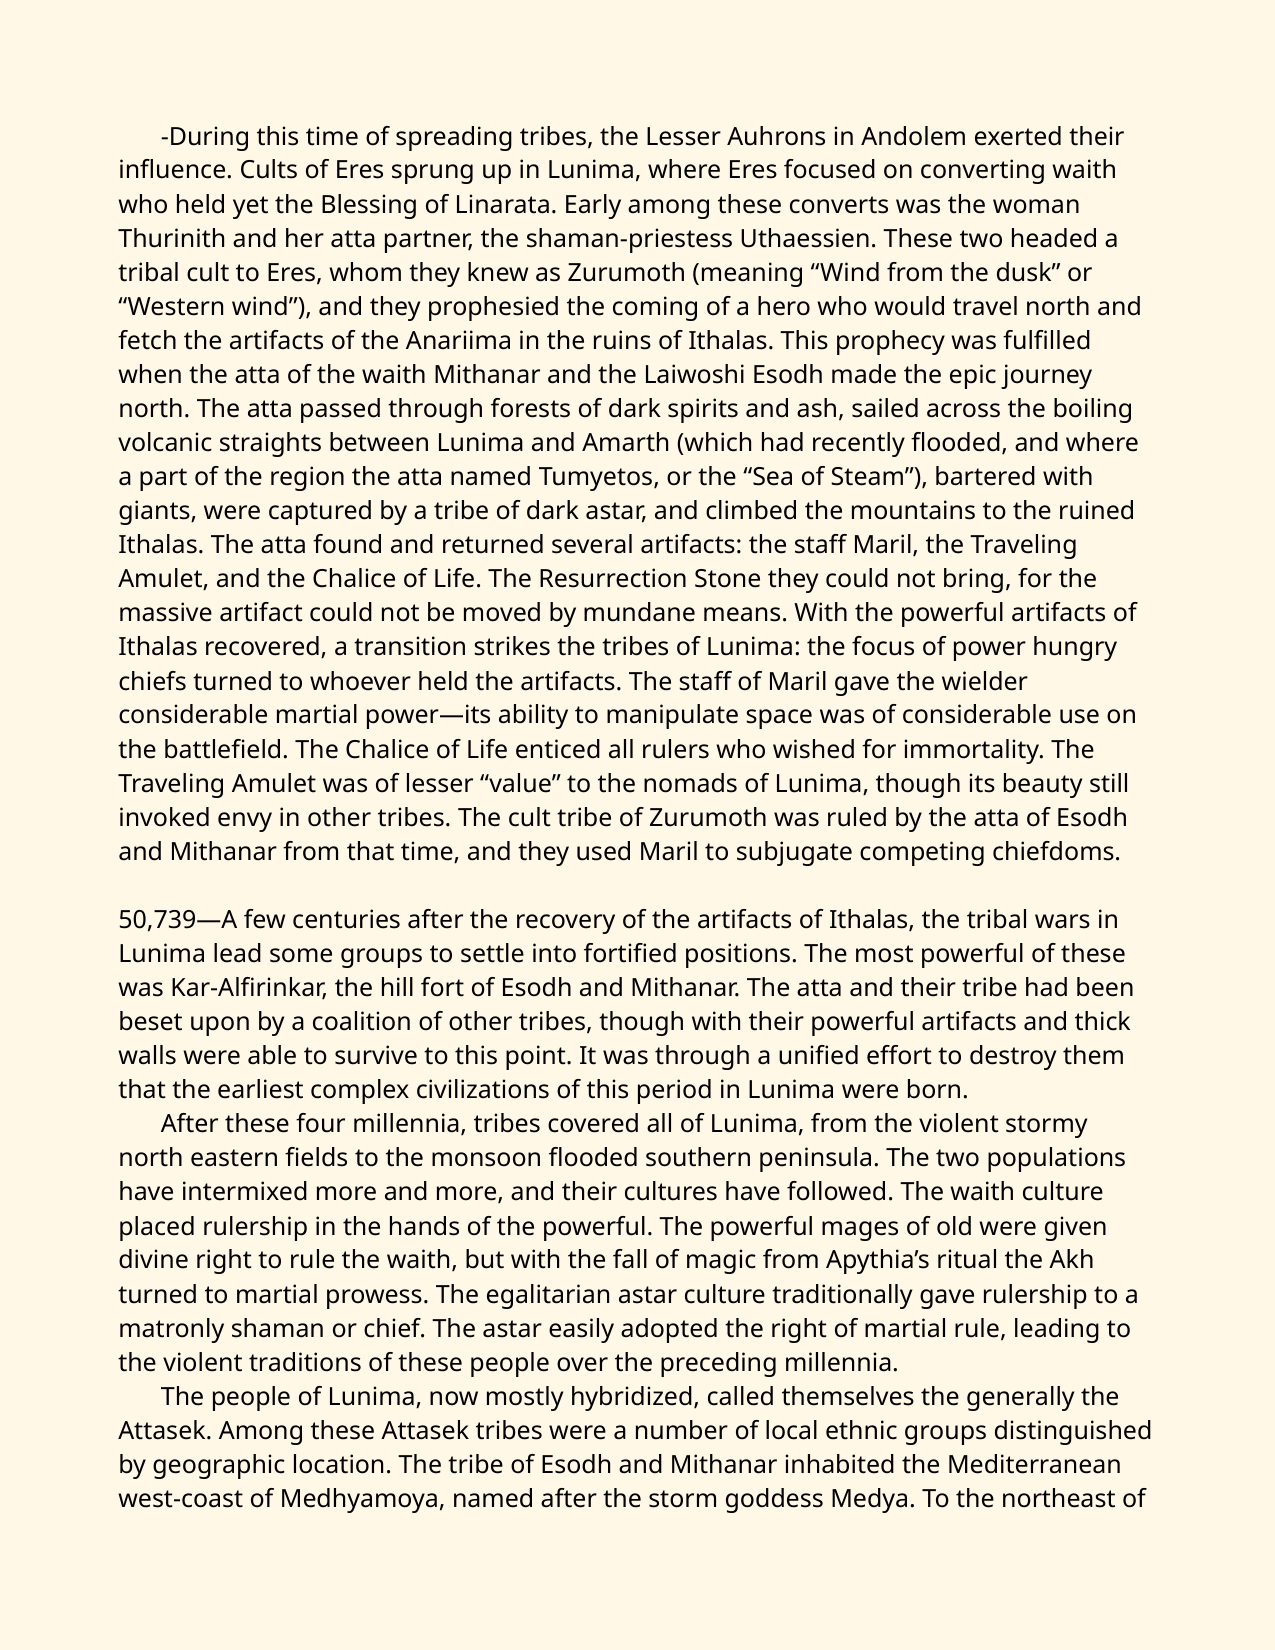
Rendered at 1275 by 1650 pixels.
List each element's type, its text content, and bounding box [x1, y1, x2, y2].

text The people of Lunima, now mostly hybridized, called themselves the generally the Attasek. Among these Attasek tribes were a number of local ethnic groups distinguished by geographic location. The tribe of Esodh and Mithanar inhabited the Mediterranean west-coast of Medhyamoya, named after the storm goddess Medya. To the northeast of [118, 1378, 1157, 1515]
text After these four millennia, tribes covered all of Lunima, from the violent stormy north eastern fields to the monsoon flooded southern peninsula. The two populations have intermixed more and more, and their cultures have followed. The waith culture placed rulership in the hands of the powerful. The powerful mages of old were given divine right to rule the waith, but with the fall of magic from Apythia’s ritual the Akh turned to martial prowess. The egalitarian astar culture traditionally gave rulership to a matronly shaman or chief. The astar easily adopted the right of martial rule, leading to the violent traditions of these people over the preceding millennia. [118, 1106, 1157, 1378]
text -During this time of spreading tribes, the Lesser Auhrons in Andolem exerted their influence. Cults of Eres sprung up in Lunima, where Eres focused on converting waith who held yet the Blessing of Linarata. Early among these converts was the woman Thurinith and her atta partner, the shaman-priestess Uthaessien. These two headed a tribal cult to Eres, whom they knew as Zurumoth (meaning “Wind from the dusk” or “Western wind”), and they prophesied the coming of a hero who would travel north and fetch the artifacts of the Anariima in the ruins of Ithalas. This prophecy was fulfilled when the atta of the waith Mithanar and the Laiwoshi Esodh made the epic journey north. The atta passed through forests of dark spirits and ash, sailed across the boiling volcanic straights between Lunima and Amarth (which had recently flooded, and where a part of the region the atta named Tumyetos, or the “Sea of Steam”), bartered with giants, were captured by a tribe of dark astar, and climbed the mountains to the ruined Ithalas. The atta found and returned several artifacts: the staff Maril, the Traveling Amulet, and the Chalice of Life. The Resurrection Stone they could not bring, for the massive artifact could not be moved by mundane means. With the powerful artifacts of Ithalas recovered, a transition strikes the tribes of Lunima: the focus of power hungry chiefs turned to whoever held the artifacts. The staff of Maril gave the wielder considerable martial power—its ability to manipulate space was of considerable use on the battlefield. The Chalice of Life enticed all rulers who wished for immortality. The Traveling Amulet was of lesser “value” to the nomads of Lunima, though its beauty still invoked envy in other tribes. The cult tribe of Zurumoth was ruled by the atta of Esodh and Mithanar from that time, and they used Maril to subjugate competing chiefdoms. [118, 118, 1157, 867]
text 50,739—A few centuries after the recovery of the artifacts of Ithalas, the tribal wars in Lunima lead some groups to settle into fortified positions. The most powerful of these was Kar-Alfirinkar, the hill fort of Esodh and Mithanar. The atta and their tribe had been beset upon by a coalition of other tribes, though with their powerful artifacts and thick walls were able to survive to this point. It was through a unified effort to destroy them that the earliest complex civilizations of this period in Lunima were born. [118, 902, 1157, 1106]
